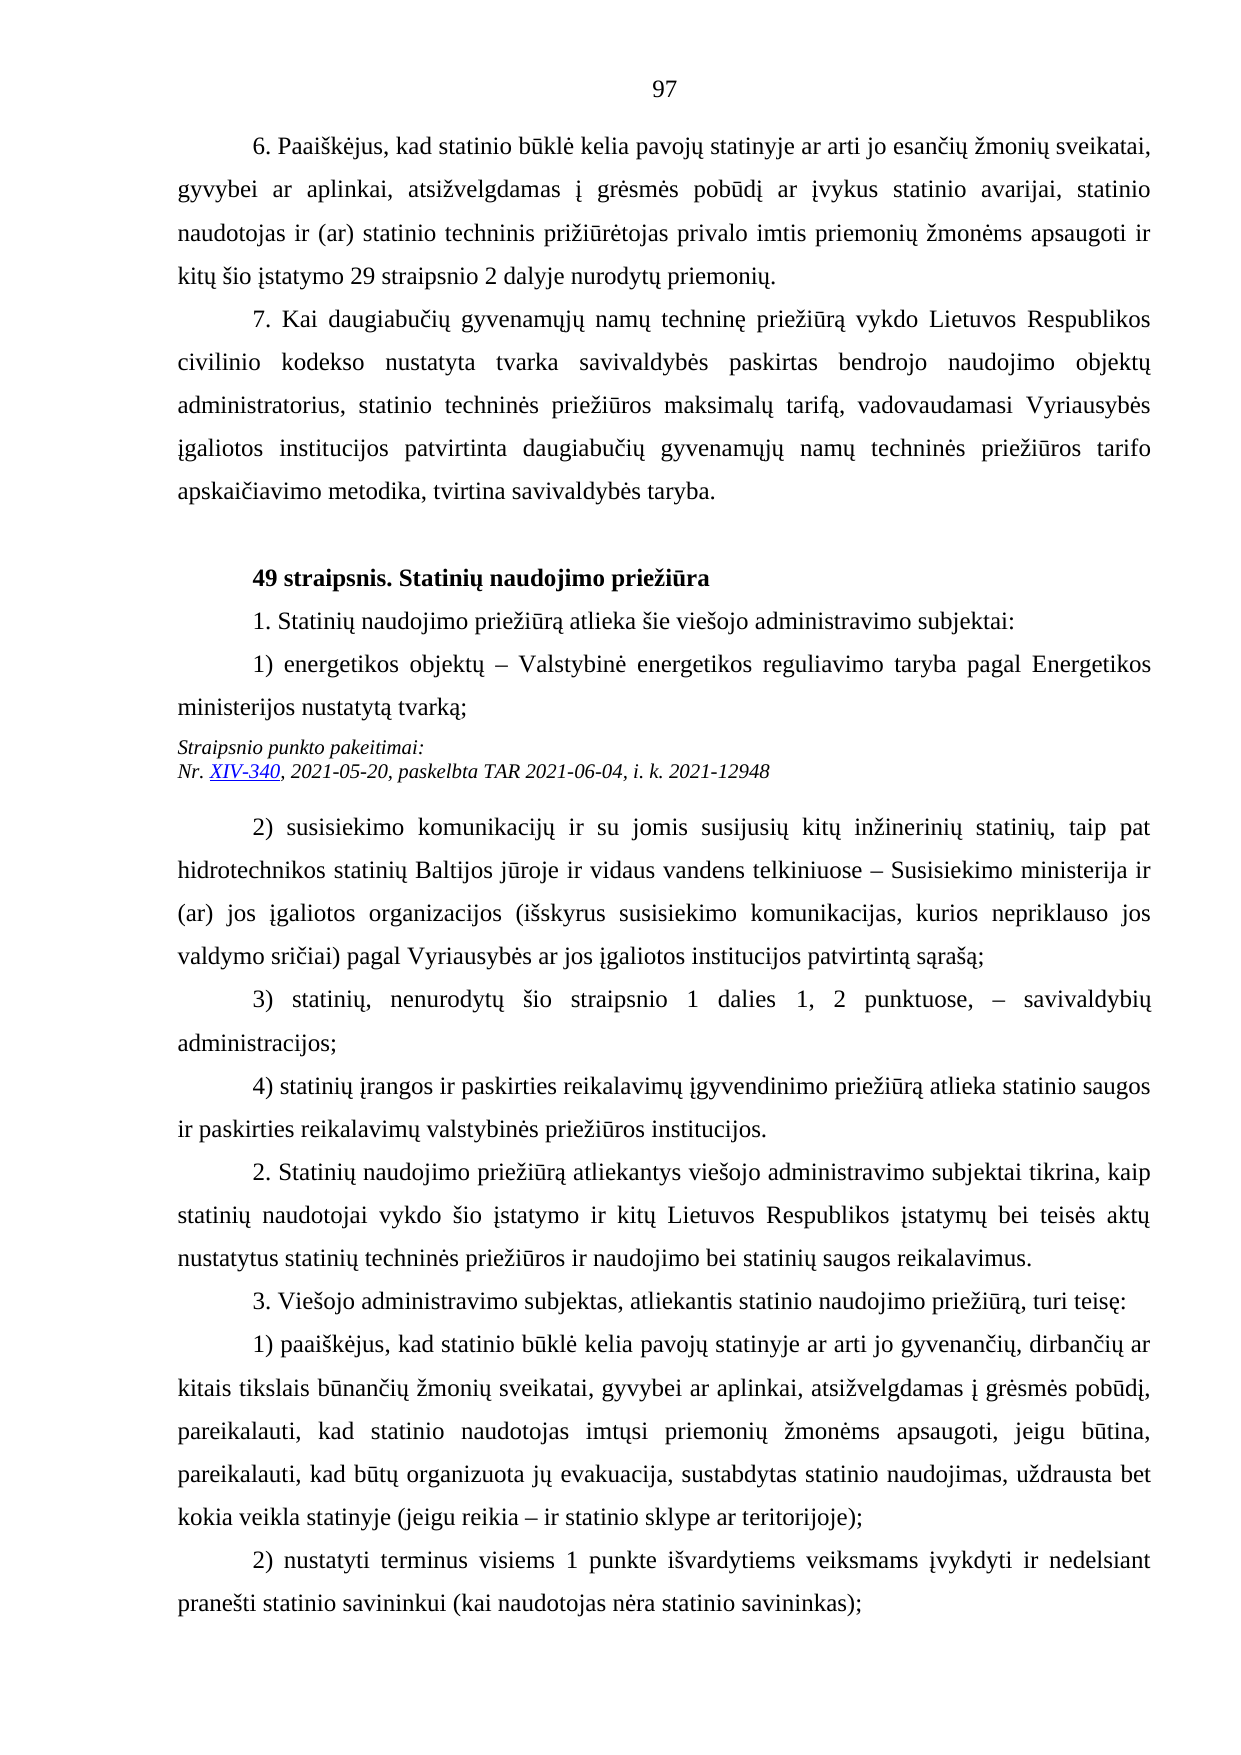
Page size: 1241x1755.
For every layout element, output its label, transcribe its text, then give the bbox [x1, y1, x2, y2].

text 2) nustatyti terminus visiems 1 punkte išvardytiems veiksmams įvykdyti ir nedelsiant pranešti statinio savininkui (kai naudotojas nėra statinio savininkas); [177, 1545, 1152, 1617]
text 2) susisiekimo komunikacijų ir su jomis susijusių kitų inžinerinių statinių, taip pat hidrotechnikos statinių Baltijos jūroje ir vidaus vandens telkiniuose – Susisiekimo ministerija ir (ar) jos įgaliotos organizacijos (išskyrus susisiekimo komunikacijas, kurios nepriklauso jos valdymo sričiai) pagal Vyriausybės ar jos įgaliotos institucijos patvirtintą sąrašą; [177, 812, 1152, 970]
text 3. Viešojo administravimo subjektas, atliekantis statinio naudojimo priežiūrą, turi teisę: [177, 1286, 1152, 1315]
text 6. Paaiškėjus, kad statinio būklė kelia pavojų statinyje ar arti jo esančių žmonių sveikatai, gyvybei ar aplinkai, atsižvelgdamas į grėsmės pobūdį ar įvykus statinio avarijai, statinio naudotojas ir (ar) statinio techninis prižiūrėtojas privalo imtis priemonių žmonėms apsaugoti ir kitų šio įstatymo 29 straipsnio 2 dalyje nurodytų priemonių. [177, 131, 1152, 289]
text 7. Kai daugiabučių gyvenamųjų namų techninę priežiūrą vykdo Lietuvos Respublikos civilinio kodekso nustatyta tvarka savivaldybės paskirtas bendrojo naudojimo objektų administratorius, statinio techninės priežiūros maksimalų tarifą, vadovaudamasi Vyriausybės įgaliotos institucijos patvirtinta daugiabučių gyvenamųjų namų techninės priežiūros tarifo apskaičiavimo metodika, tvirtina savivaldybės taryba. [177, 304, 1152, 505]
text 49 straipsnis. Statinių naudojimo priežiūra [177, 563, 1152, 591]
text 3) statinių, nenurodytų šio straipsnio 1 dalies 1, 2 punktuose, – savivaldybių administracijos; [177, 984, 1152, 1056]
text 2. Statinių naudojimo priežiūrą atliekantys viešojo administravimo subjektai tikrina, kaip statinių naudotojai vykdo šio įstatymo ir kitų Lietuvos Respublikos įstatymų bei teisės aktų nustatytus statinių techninės priežiūros ir naudojimo bei statinių saugos reikalavimus. [177, 1157, 1152, 1272]
text Nr. XIV-340, 2021-05-20, paskelbta TAR 2021-06-04, i. k. 2021-12948 [177, 759, 1152, 783]
text 4) statinių įrangos ir paskirties reikalavimų įgyvendinimo priežiūrą atlieka statinio saugos ir paskirties reikalavimų valstybinės priežiūros institucijos. [177, 1071, 1152, 1143]
text 1) energetikos objektų – Valstybinė energetikos reguliavimo taryba pagal Energetikos ministerijos nustatytą tvarką; [177, 649, 1152, 721]
text 1) paaiškėjus, kad statinio būklė kelia pavojų statinyje ar arti jo gyvenančių, dirbančių ar kitais tikslais būnančių žmonių sveikatai, gyvybei ar aplinkai, atsižvelgdamas į grėsmės pobūdį, pareikalauti, kad statinio naudotojas imtųsi priemonių žmonėms apsaugoti, jeigu būtina, pareikalauti, kad būtų organizuota jų evakuacija, sustabdytas statinio naudojimas, uždrausta bet kokia veikla statinyje (jeigu reikia – ir statinio sklype ar teritorijoje); [177, 1329, 1152, 1531]
text 1. Statinių naudojimo priežiūrą atlieka šie viešojo administravimo subjektai: [177, 606, 1152, 634]
text Straipsnio punkto pakeitimai: [177, 735, 1152, 759]
